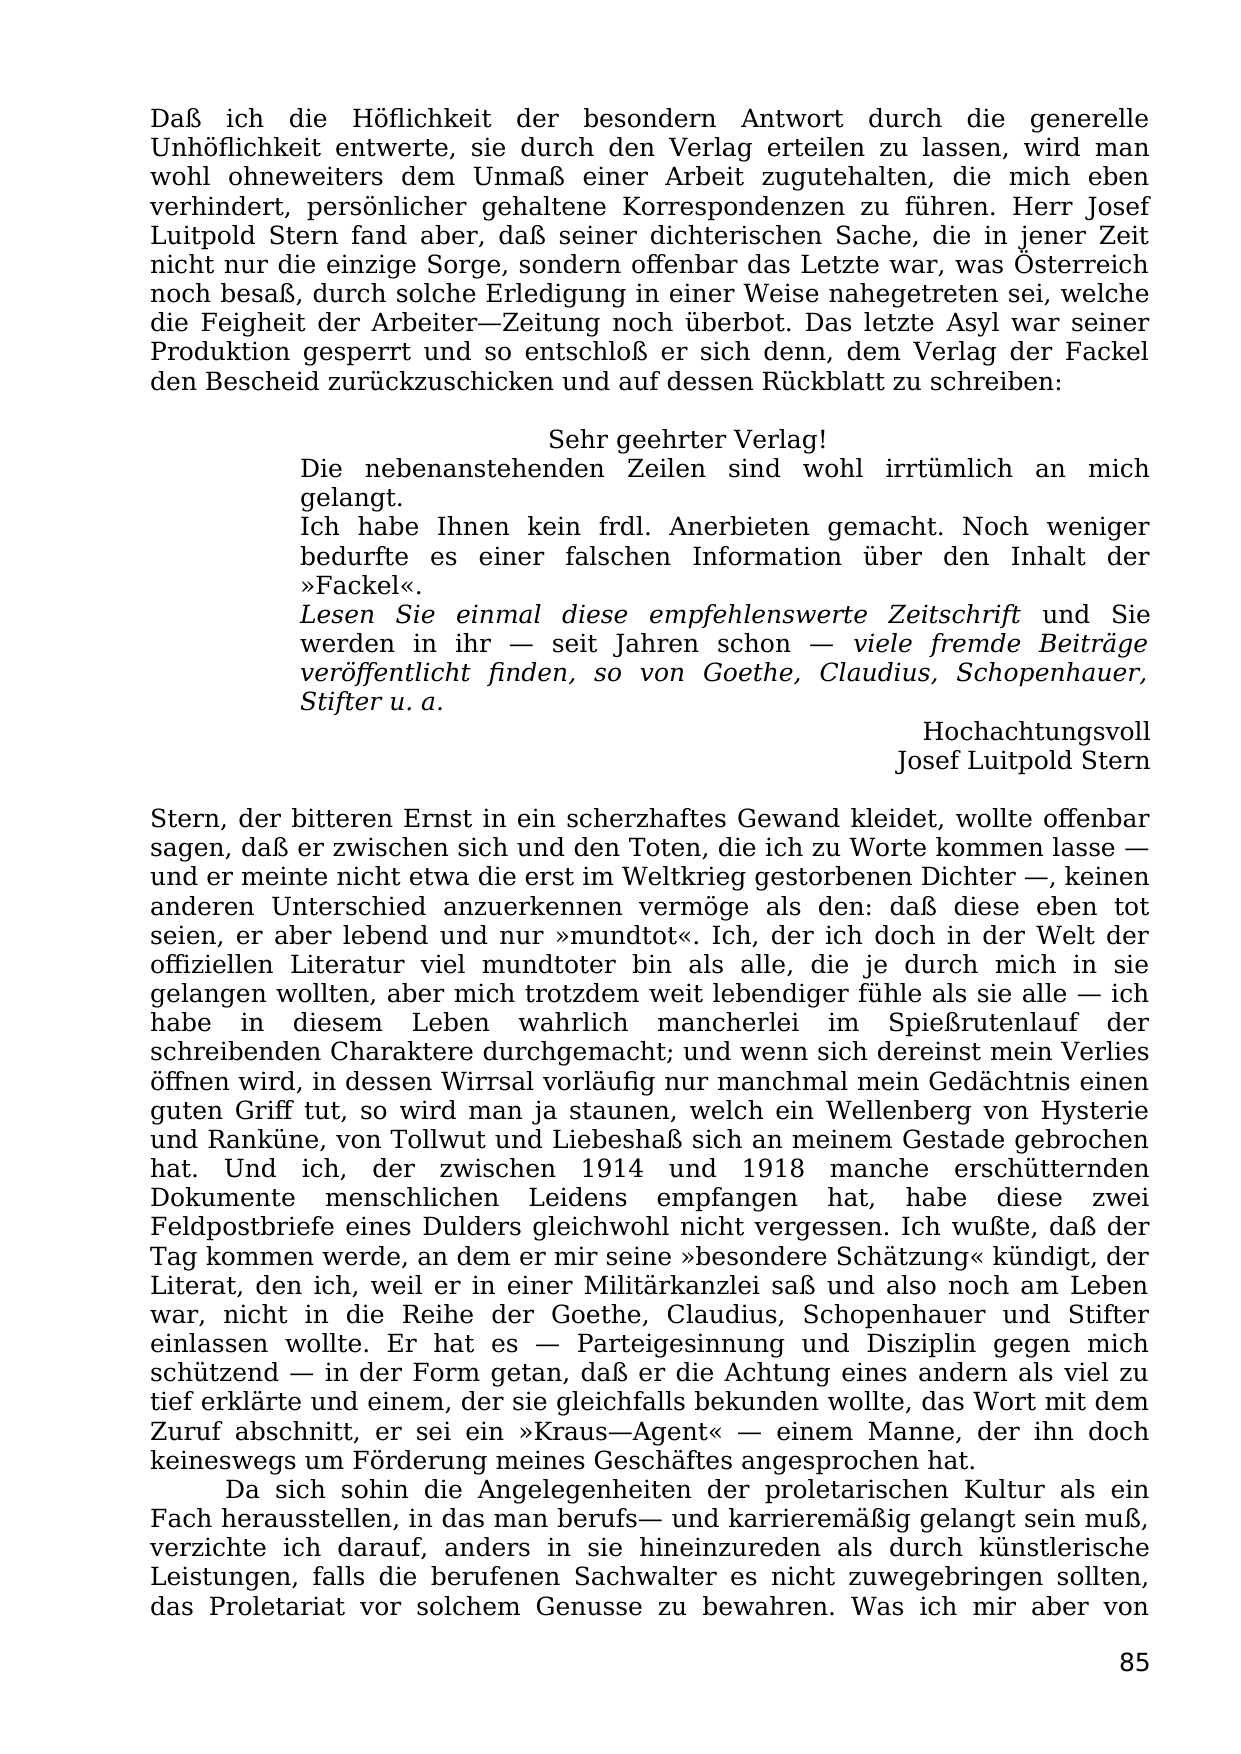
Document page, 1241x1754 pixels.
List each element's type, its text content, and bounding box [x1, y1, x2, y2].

text Sehr geehrter Verlag! [150, 425, 1151, 454]
text Die nebenanstehenden Zeilen sind wohl irrtümlich an mich gelangt. [300, 454, 1151, 512]
text Lesen Sie einmal diese empfehlenswerte Zeitschrift und Sie werden in ihr — seit Jahren schon — viele fremde Beiträge veröffentlicht finden, so von Goethe, Claudius, Schopenhauer, Stifter u. a. [300, 600, 1151, 717]
text Stern, der bitteren Ernst in ein scherzhaftes Gewand kleidet, wollte offenbar sagen, daß er zwischen sich und den Toten, die ich zu Worte kommen lasse — und er meinte nicht etwa die erst im Weltkrieg gestorbenen Dichter —, keinen anderen Unterschied anzuerkennen vermöge als den: daß diese eben tot seien, er aber lebend und nur »mundtot«. Ich, der ich doch in der Welt der offiziellen Literatur viel mundtoter bin als alle, die je durch mich in sie gelangen wollten, aber mich trotzdem weit lebendiger fühle als sie alle — ich habe in diesem Leben wahrlich mancherlei im Spießrutenlauf der schreibenden Charaktere durchgemacht; und wenn sich dereinst mein Verlies öffnen wird, in dessen Wirrsal vorläufig nur manchmal mein Gedächtnis einen guten Griff tut, so wird man ja staunen, welch ein Wellenberg von Hysterie und Ranküne, von Tollwut und Liebeshaß sich an meinem Gestade gebrochen hat. Und ich, der zwischen 1914 und 1918 manche erschütternden Dokumente menschlichen Leidens empfangen hat, habe diese zwei Feldpostbriefe eines Dulders gleichwohl nicht vergessen. Ich wußte, daß der Tag kommen werde, an dem er mir seine »besondere Schätzung« kündigt, der Literat, den ich, weil er in einer Militärkanzlei saß und also noch am Leben war, nicht in die Reihe der Goethe, Claudius, Schopenhauer und Stifter einlassen wollte. Er hat es — Parteigesinnung und Disziplin gegen mich schützend — in der Form getan, daß er die Achtung eines andern als viel zu tief erklärte und einem, der sie gleichfalls bekunden wollte, das Wort mit dem Zuruf abschnitt, er sei ein »Kraus—Agent« — einem Manne, der ihn doch keineswegs um Förderung meines Geschäftes angesprochen hat. [150, 804, 1151, 1475]
text Hochachtungsvoll [150, 717, 1151, 746]
text Da sich sohin die Angelegenheiten der proletarischen Kultur als ein Fach herausstellen, in das man berufs— und karrieremäßig gelangt sein muß, verzichte ich darauf, anders in sie hineinzureden als durch künstlerische Leistungen, falls die berufenen Sachwalter es nicht zuwegebringen sollten, das Proletariat vor solchem Genusse zu bewahren. Was ich mir aber von [150, 1475, 1151, 1621]
text Josef Luitpold Stern [150, 746, 1151, 775]
text Daß ich die Höflichkeit der besondern Antwort durch die generelle Unhöflichkeit entwerte, sie durch den Verlag erteilen zu lassen, wird man wohl ohneweiters dem Unmaß einer Arbeit zugutehalten, die mich eben verhindert, persönlicher gehaltene Korrespondenzen zu führen. Herr Josef Luitpold Stern fand aber, daß seiner dichterischen Sache, die in jener Zeit nicht nur die einzige Sorge, sondern offenbar das Letzte war, was Österreich noch besaß, durch solche Erledigung in einer Weise nahegetreten sei, welche die Feigheit der Arbeiter—Zeitung noch überbot. Das letzte Asyl war seiner Produktion gesperrt und so entschloß er sich denn, dem Verlag der Fackel den Bescheid zurückzuschicken und auf dessen Rückblatt zu schreiben: [150, 104, 1151, 396]
text Ich habe Ihnen kein frdl. Anerbieten gemacht. Noch weniger bedurfte es einer falschen Information über den Inhalt der »Fackel«. [300, 512, 1151, 600]
